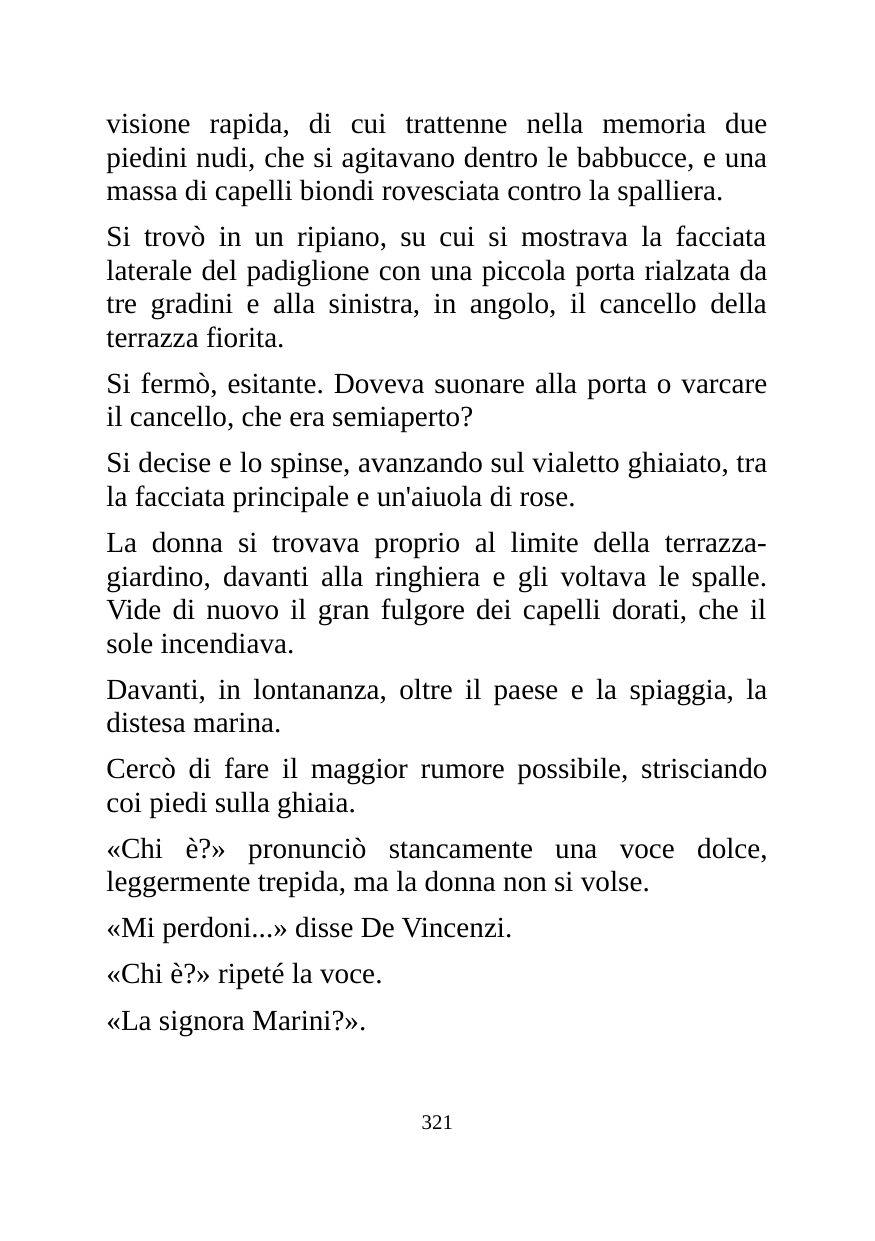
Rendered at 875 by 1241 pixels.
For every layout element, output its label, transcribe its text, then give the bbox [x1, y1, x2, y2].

text Si trovò in un ripiano, su cui si mostrava la facciata laterale del padiglione con una piccola porta rialzata da tre gradini e alla sinistra, in angolo, il cancello della terrazza fiorita. [106, 219, 768, 353]
text Si fermò, esitante. Doveva suonare alla porta o varcare il cancello, che era semiaperto? [106, 366, 768, 433]
text «Chi è?» ripeté la voce. [106, 957, 768, 990]
text «La signora Marini?». [106, 1003, 768, 1036]
text Cercò di fare il maggior rumore possibile, strisciando coi piedi sulla ghiaia. [106, 751, 768, 818]
text Davanti, in lontananza, oltre il paese e la spiaggia, la distesa marina. [106, 672, 768, 739]
text visione rapida, di cui trattenne nella memoria due piedini nudi, che si agitavano dentro le babbucce, e una massa di capelli biondi rovesciata contro la spalliera. [106, 106, 768, 207]
text «Chi è?» pronunciò stancamente una voce dolce, leggermente trepida, ma la donna non si volse. [106, 831, 768, 898]
text «Mi perdoni...» disse De Vincenzi. [106, 911, 768, 944]
text La donna si trovava proprio al limite della terrazza-giardino, davanti alla ringhiera e gli voltava le spalle. Vide di nuovo il gran fulgore dei capelli dorati, che il sole incendiava. [106, 525, 768, 659]
text Si decise e lo spinse, avanzando sul vialetto ghiaiato, tra la facciata principale e un'aiuola di rose. [106, 446, 768, 513]
